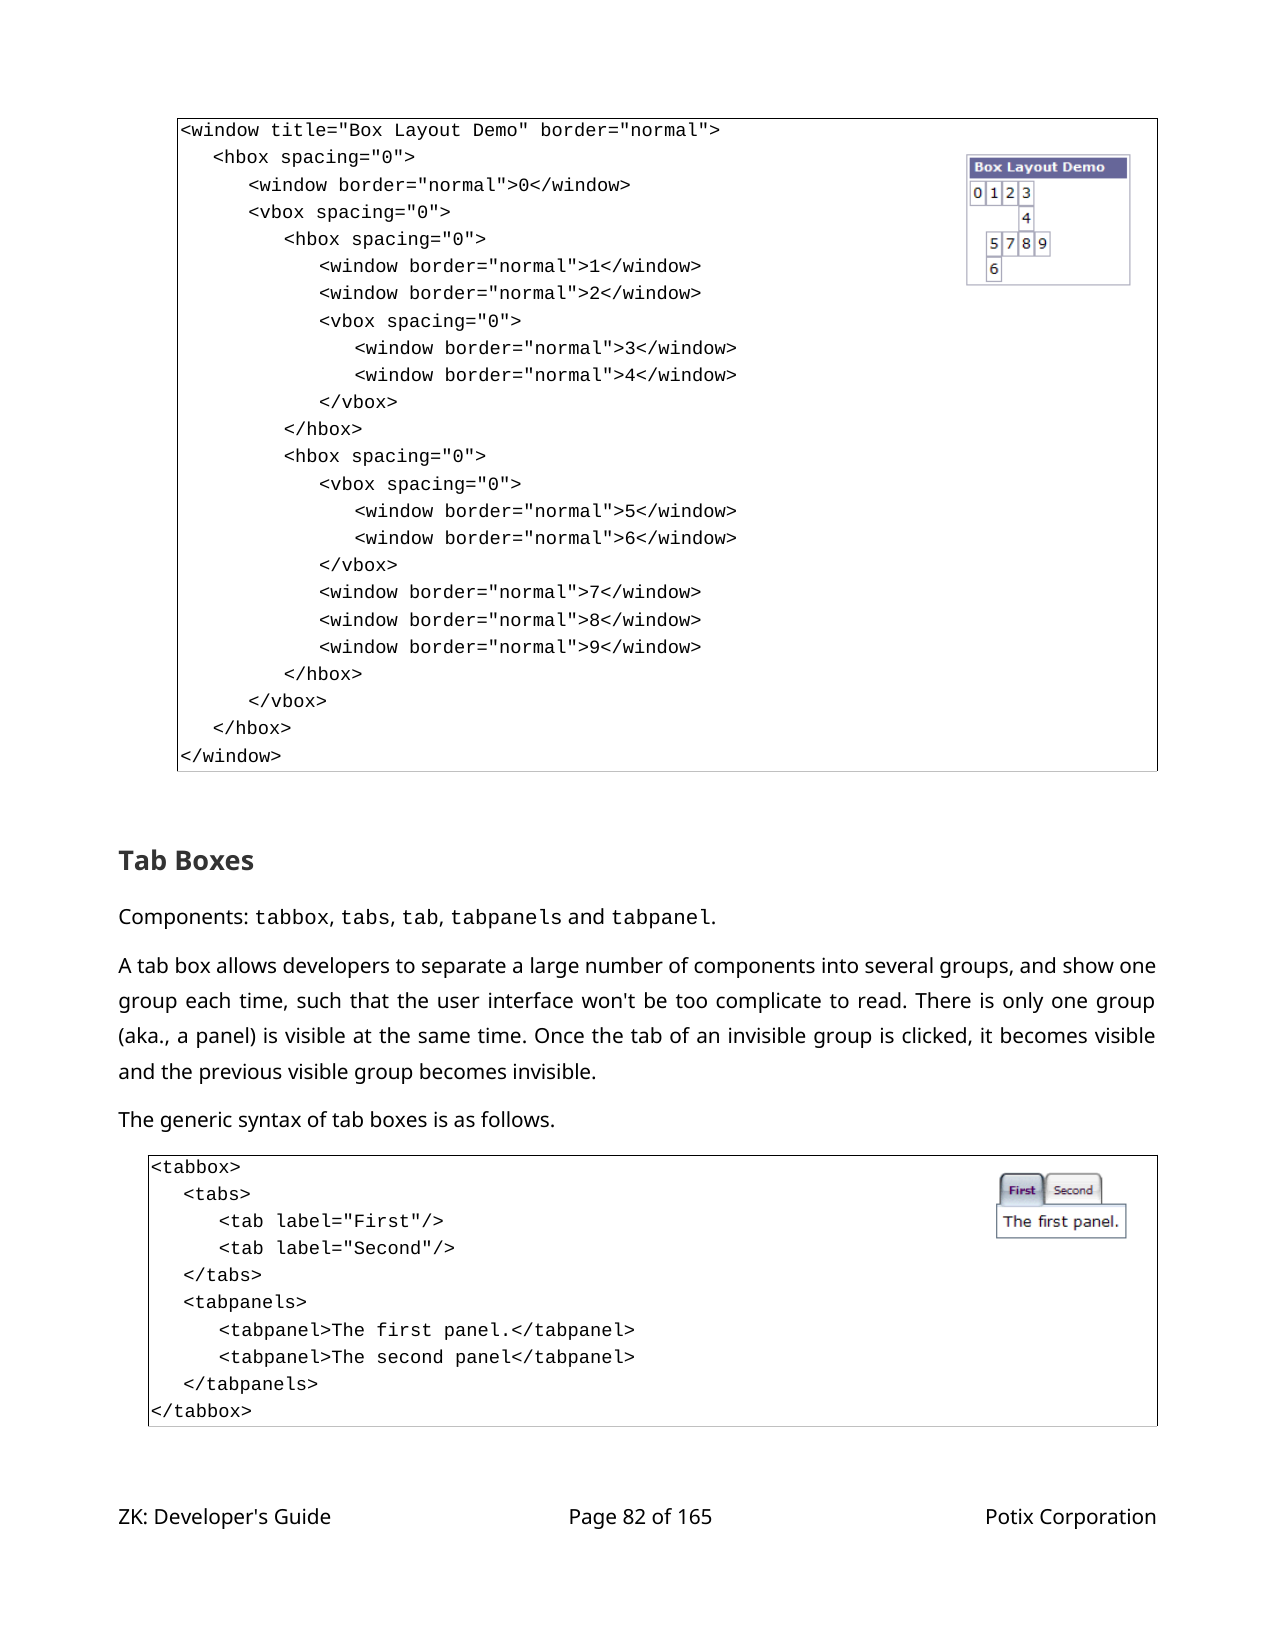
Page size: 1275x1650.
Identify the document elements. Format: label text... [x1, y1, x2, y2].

text <window border="normal">2</window> [178, 281, 1157, 306]
text <window border="normal">3</window> [178, 336, 1157, 360]
text </tabs> [149, 1263, 1157, 1287]
text [1133, 227, 1157, 251]
text <window border="normal">6</window> [178, 526, 1157, 550]
text [1130, 1209, 1157, 1233]
text Components: tabbox, tabs, tab, tabpanels and tabpanel. [118, 902, 1157, 931]
text <hbox spacing="0"> [178, 227, 964, 251]
text A tab box allows developers to separate a large number of components into several groups, and show one group each time, such that the user interface won't be too complicate to read. There is only one group (aka., a panel) is visible at the same time. Once the tab of an invisible group is clicked, it becomes visible and the previous visible group becomes invisible. [118, 951, 1157, 1085]
text <hbox spacing="0"> [178, 444, 1157, 469]
text <window border="normal">5</window> [178, 499, 1157, 523]
text </hbox> [178, 417, 1157, 441]
text <tabpanel>The first panel.</tabpanel> [149, 1318, 1157, 1342]
text </tabbox> [149, 1399, 1157, 1426]
text <window border="normal">8</window> [178, 607, 1157, 632]
text [1130, 1182, 1157, 1206]
text <tabpanel>The second panel</tabpanel> [149, 1345, 1157, 1369]
text <hbox spacing="0"> [178, 145, 1157, 169]
text <tabs> [149, 1182, 995, 1206]
text <window border="normal">4</window> [178, 363, 1157, 387]
text </vbox> [178, 390, 1157, 414]
text </vbox> [178, 689, 1157, 713]
text </hbox> [178, 716, 1157, 741]
text <window border="normal">7</window> [178, 580, 1157, 604]
picture [995, 1170, 1130, 1242]
text [1133, 200, 1157, 224]
text <tabpanels> [149, 1290, 1157, 1315]
text <window border="normal">9</window> [178, 635, 1157, 659]
text <window title="Box Layout Demo" border="normal"> [178, 119, 1157, 142]
text <window border="normal">1</window> [178, 254, 964, 278]
text </hbox> [178, 662, 1157, 686]
text <tab label="Second"/> [149, 1236, 1157, 1260]
text <tabbox> [149, 1156, 1157, 1179]
picture [964, 152, 1133, 289]
subtitle Tab Boxes [118, 842, 1157, 878]
text </tabpanels> [149, 1372, 1157, 1396]
text The generic syntax of tab boxes is as follows. [118, 1106, 1157, 1134]
text <window border="normal">0</window> [178, 172, 964, 197]
text <vbox spacing="0"> [178, 472, 1157, 496]
text <vbox spacing="0"> [178, 200, 964, 224]
text <vbox spacing="0"> [178, 308, 1157, 333]
text </window> [178, 743, 1157, 771]
text </vbox> [178, 553, 1157, 577]
text <tab label="First"/> [149, 1209, 995, 1233]
